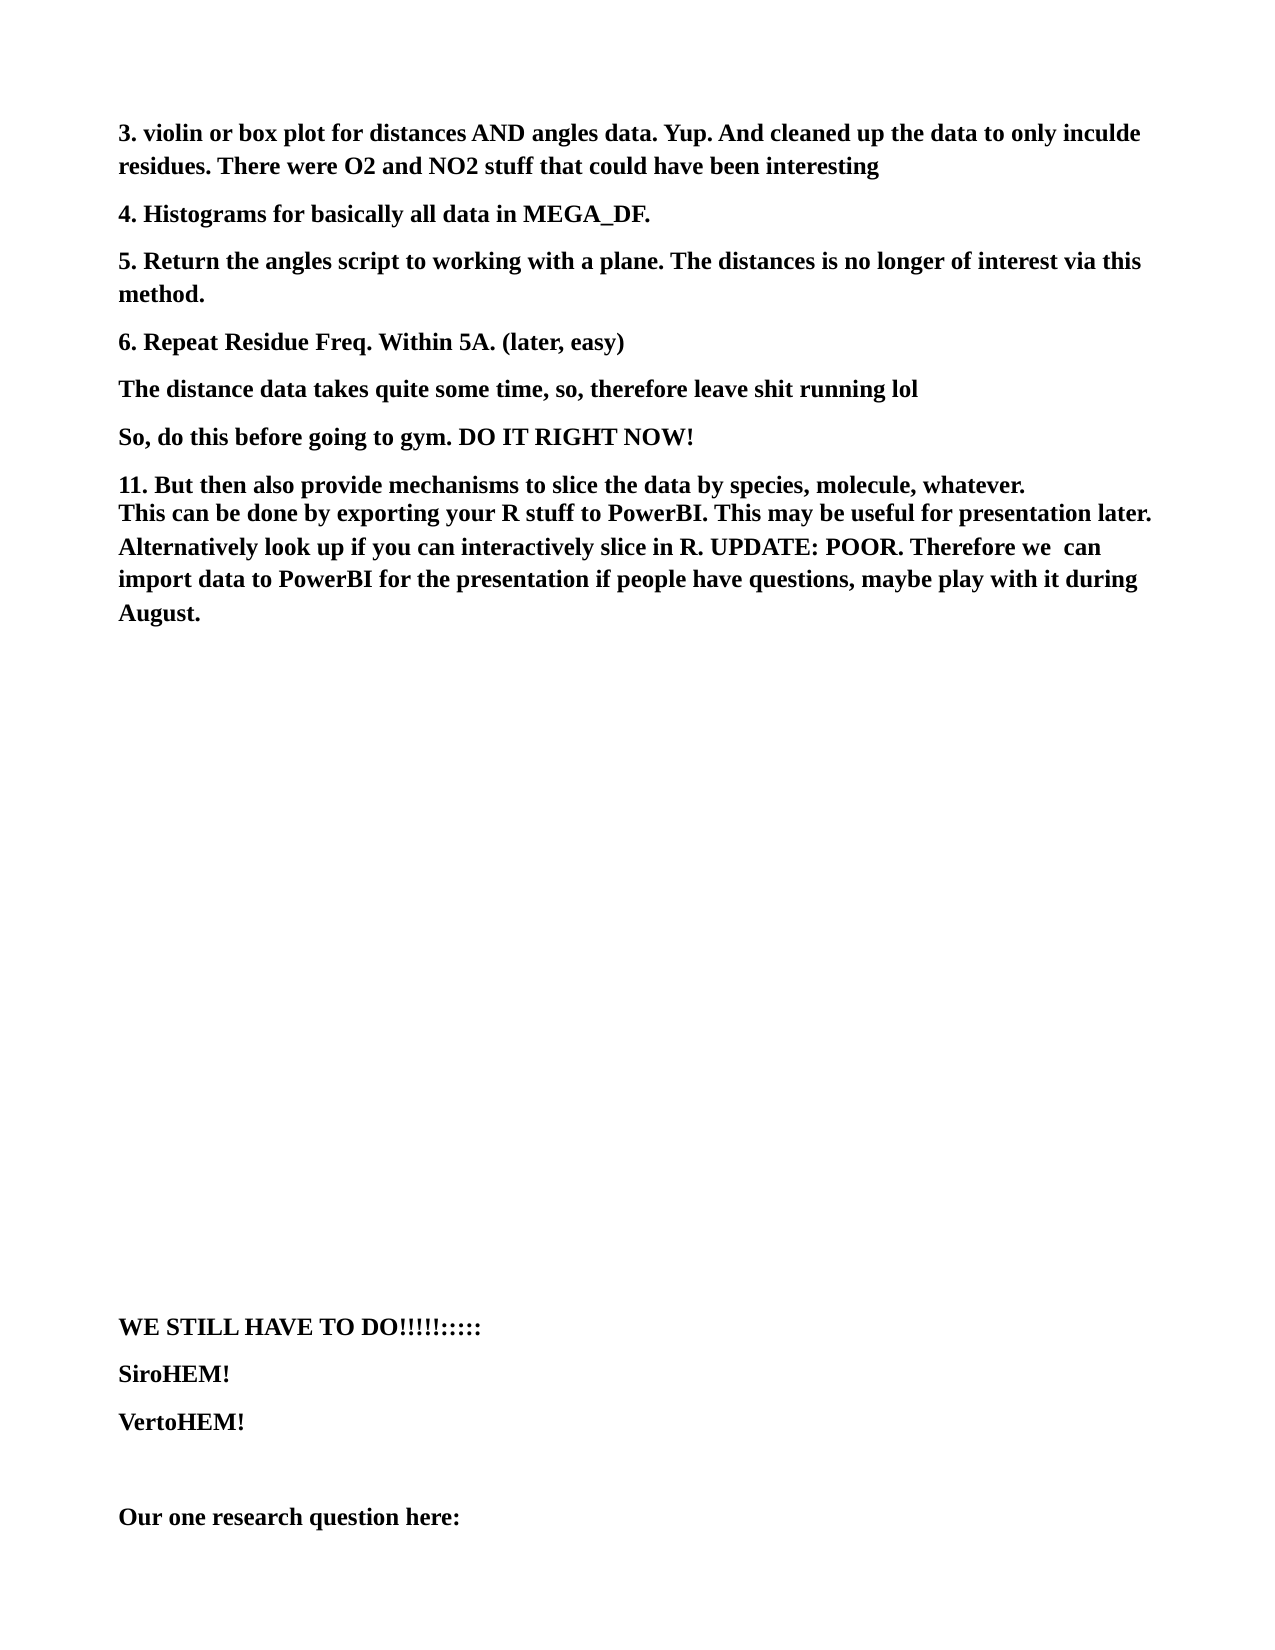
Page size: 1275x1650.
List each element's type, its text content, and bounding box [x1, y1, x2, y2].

text SiroHEM! [118, 1359, 1157, 1388]
text WE STILL HAVE TO DO!!!!!::::: [118, 1312, 1157, 1340]
text 4. Histograms for basically all data in MEGA_DF. [118, 199, 1157, 227]
text 5. Return the angles script to working with a plane. The distances is no longer of interest via this method. [118, 246, 1157, 308]
text 6. Repeat Residue Freq. Within 5A. (later, easy) [118, 327, 1157, 356]
text 11. But then also provide mechanisms to slice the data by species, molecule, whatever. [118, 470, 1157, 498]
text The distance data takes quite some time, so, therefore leave shit running lol [118, 374, 1157, 403]
text 3. violin or box plot for distances AND angles data. Yup. And cleaned up the data to only inculde residues. There were O2 and NO2 stuff that could have been interesting [118, 118, 1157, 180]
text This can be done by exporting your R stuff to PowerBI. This may be useful for presentation later. Alternatively look up if you can interactively slice in R. UPDATE: POOR. Therefore we can import data to PowerBI for the presentation if people have questions, maybe play with it during August. [118, 498, 1157, 626]
text So, do this before going to gym. DO IT RIGHT NOW! [118, 422, 1157, 451]
text Our one research question here: [118, 1502, 1157, 1531]
text VertoHEM! [118, 1407, 1157, 1436]
